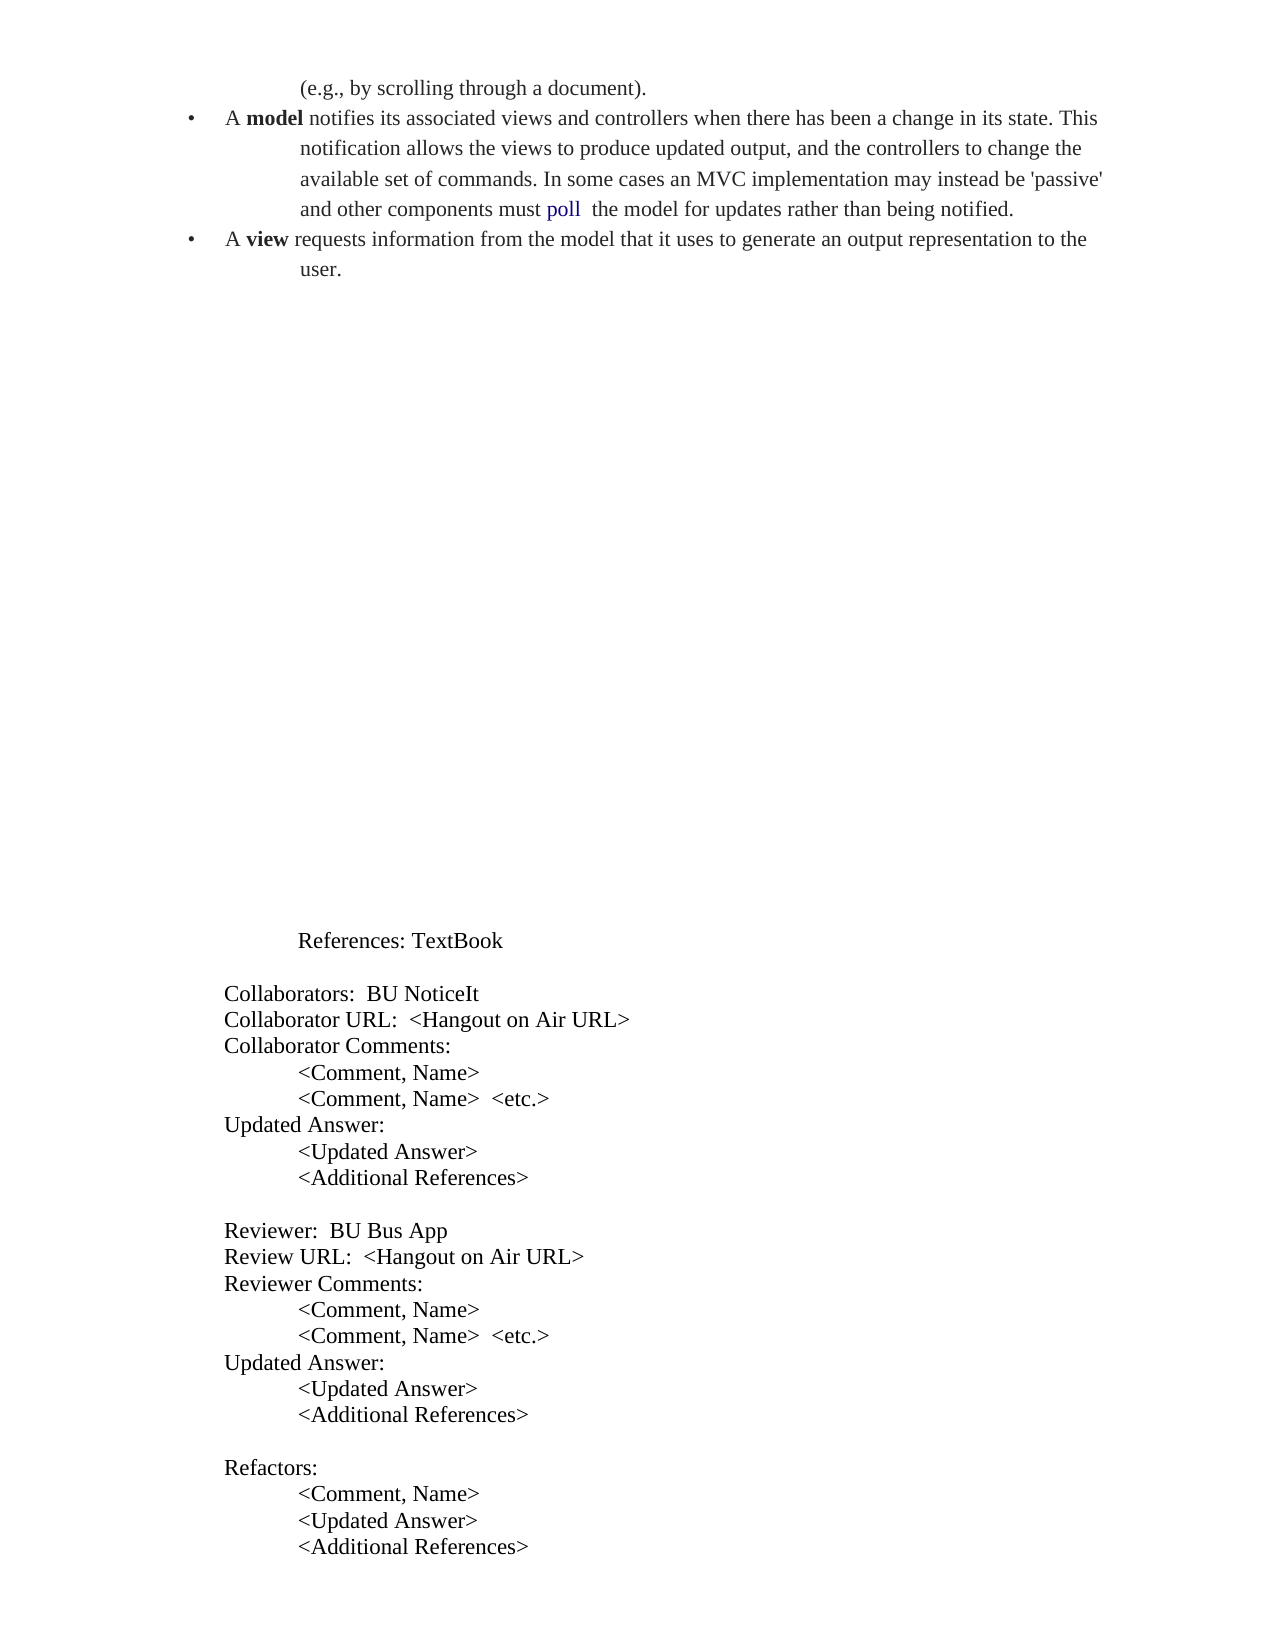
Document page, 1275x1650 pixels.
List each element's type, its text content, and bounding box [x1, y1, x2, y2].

text Reviewer: BU Bus App [224, 1217, 1125, 1243]
text <Updated Answer> [298, 1507, 1125, 1533]
text <Updated Answer> [298, 1138, 1125, 1164]
text Updated Answer: [224, 1349, 1125, 1375]
text <Additional References> [298, 1164, 1125, 1191]
text Refactors: [224, 1454, 1125, 1481]
text <Comment, Name> <etc.> [298, 1322, 1125, 1349]
text <Comment, Name> [298, 1481, 1125, 1507]
list A model notifies its associated views and controllers when there has been a change in its state. This notification allows the views to produce updated output, and the controllers to change the available set of commands. In some cases an MVC implementation may instead be 'passive' and other components must poll the model for updates rather than being notified. [187, 105, 1125, 221]
text Reviewer Comments: [224, 1270, 1125, 1296]
text Review URL: <Hangout on Air URL> [224, 1243, 1125, 1270]
list A view requests information from the model that it uses to generate an output representation to the user. [187, 226, 1125, 281]
text <Additional References> [298, 1401, 1125, 1428]
list (e.g., by scrolling through a document). [187, 75, 1125, 100]
text Collaborators: BU NoticeIt [224, 980, 1125, 1006]
text <Updated Answer> [298, 1375, 1125, 1401]
text Updated Answer: [224, 1112, 1125, 1138]
text References: TextBook [298, 927, 1125, 953]
text <Additional References> [298, 1533, 1125, 1559]
text Collaborator Comments: [224, 1032, 1125, 1059]
text <Comment, Name> <Comment, Name> <etc.> [298, 1059, 1125, 1112]
text <Comment, Name> [298, 1296, 1125, 1322]
text Collaborator URL: <Hangout on Air URL> [224, 1006, 1125, 1032]
